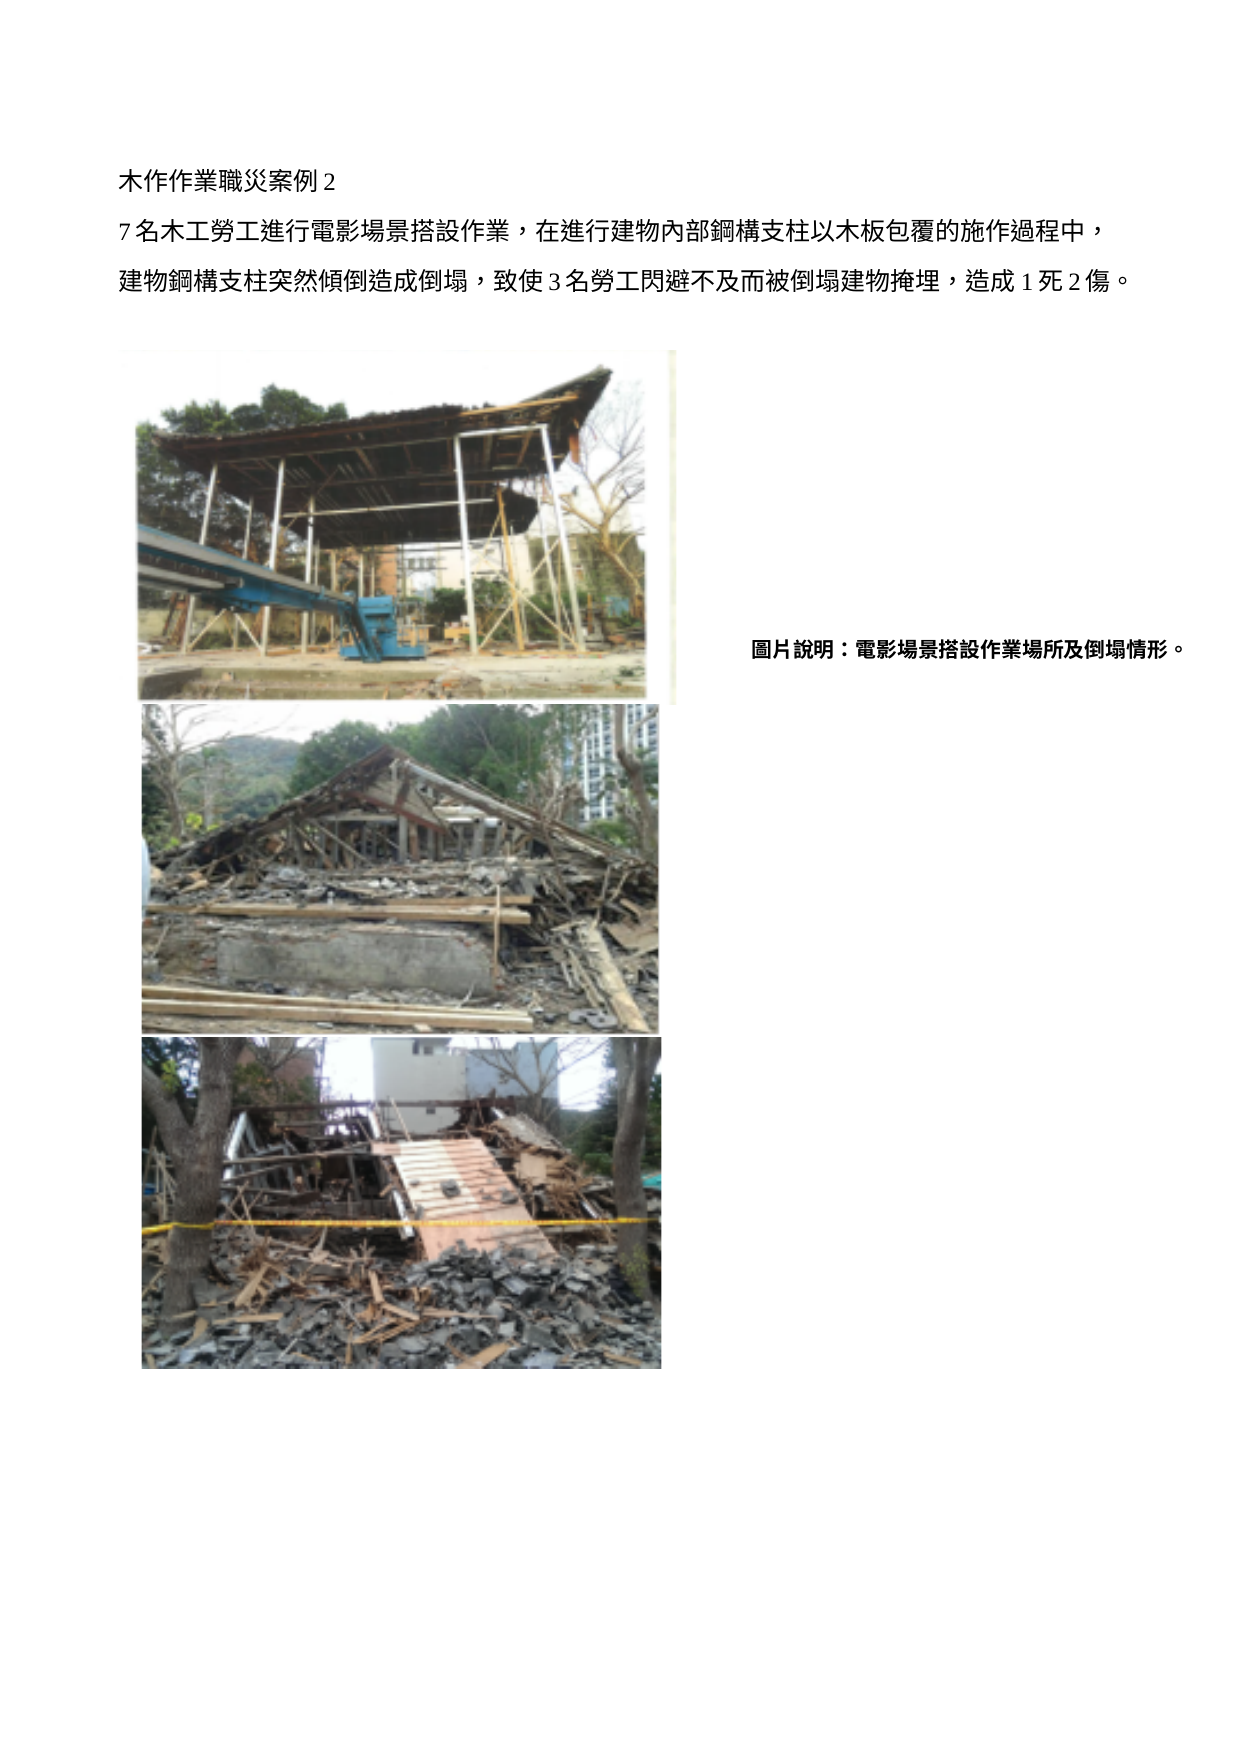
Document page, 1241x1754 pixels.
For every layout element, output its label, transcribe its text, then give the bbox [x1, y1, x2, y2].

text 7名木工勞工進行電影場景搭設作業，在進行建物內部鋼構支柱以木板包覆的施作過程中，建物鋼構支柱突然傾倒造成倒塌，致使3名勞工閃避不及而被倒塌建物掩埋，造成1死2傷。 [118, 200, 1122, 300]
text 木作作業職災案例2 [118, 150, 1122, 200]
